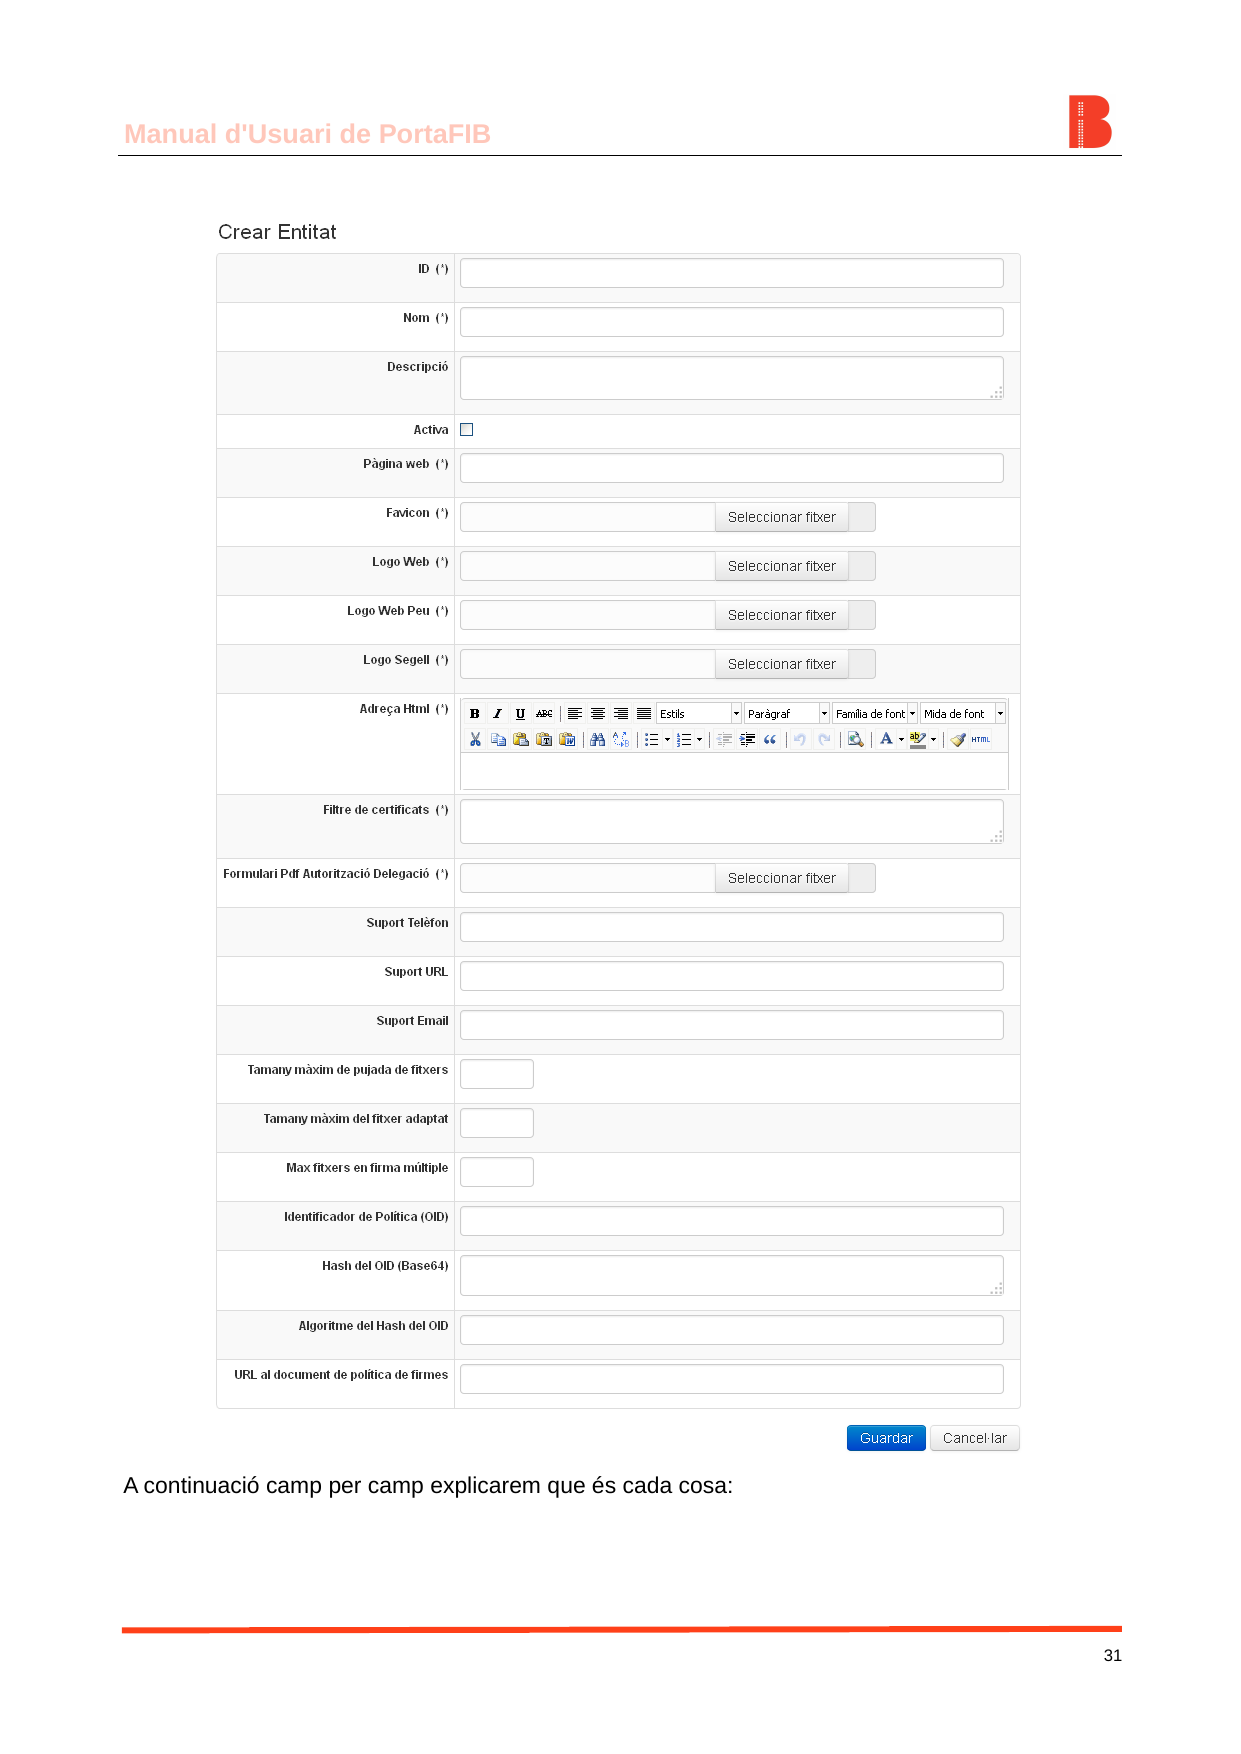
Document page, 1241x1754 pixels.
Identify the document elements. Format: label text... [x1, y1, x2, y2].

text A continuació camp per camp explicarem que és cada cosa: [118, 1472, 1122, 1498]
picture [1063, 94, 1117, 150]
picture [206, 215, 1035, 1460]
